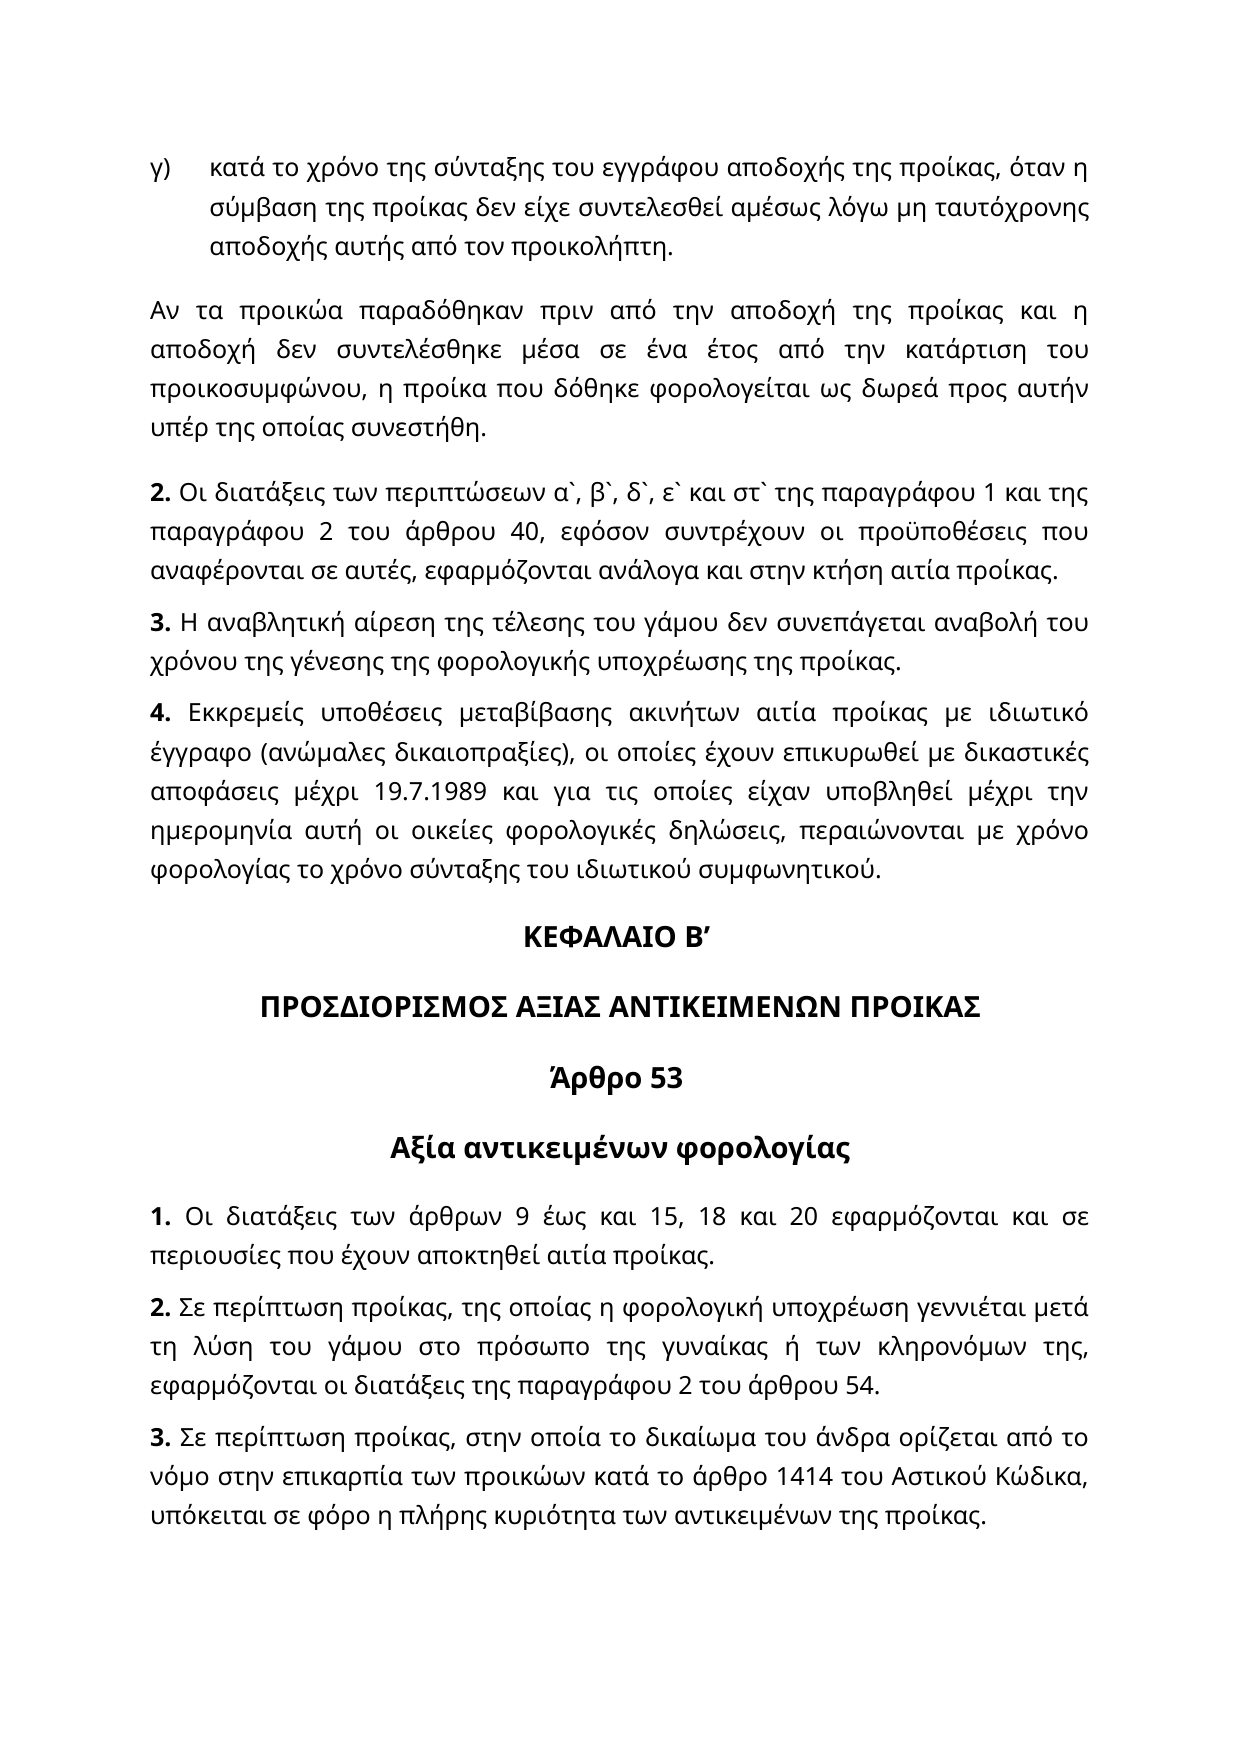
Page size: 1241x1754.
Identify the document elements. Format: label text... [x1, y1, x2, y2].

text 1. Οι διατάξεις των άρθρων 9 έως και 15, 18 και 20 εφαρμόζονται και σε περιουσίες που έχουν αποκτηθεί αιτία προίκας. [150, 1198, 1090, 1272]
text 4. Εκκρεμείς υποθέσεις μεταβίβασης ακινήτων αιτία προίκας με ιδιωτικό έγγραφο (ανώμαλες δικαιοπραξίες), οι οποίες έχουν επικυρωθεί με δικαστικές αποφάσεις μέχρι 19.7.1989 και για τις οποίες είχαν υποβληθεί μέχρι την ημερομηνία αυτή οι οικείες φορολογικές δηλώσεις, περαιώνονται με χρόνο φορολογίας το χρόνο σύνταξης του ιδιωτικού συμφωνητικού. [150, 695, 1090, 886]
list γ) κατά το χρόνο της σύνταξης του εγγράφου αποδοχής της προίκας, όταν η σύμβαση της προίκας δεν είχε συντελεσθεί αμέσως λόγω μη ταυτόχρονης αποδοχής αυτής από τον προικολήπτη. [150, 150, 1090, 262]
subtitle ΚΕΦΑΛΑΙΟ Β’ [150, 916, 1090, 956]
subtitle ΠΡΟΣΔΙΟΡΙΣΜΟΣ ΑΞΙΑΣ ΑΝΤΙΚΕΙΜΕΝΩΝ ΠΡΟΙΚΑΣ [150, 986, 1090, 1026]
text 2. Οι διατάξεις των περιπτώσεων α`, β`, δ`, ε` και στ` της παραγράφου 1 και της παραγράφου 2 του άρθρου 40, εφόσον συντρέχουν οι προϋποθέσεις που αναφέρονται σε αυτές, εφαρμόζονται ανάλογα και στην κτήση αιτία προίκας. [150, 474, 1090, 587]
subtitle Αξία αντικειμένων φορολογίας [150, 1128, 1090, 1167]
text Αν τα προικώα παραδόθηκαν πριν από την αποδοχή της προίκας και η αποδοχή δεν συντελέσθηκε μέσα σε ένα έτος από την κατάρτιση του προικοσυμφώνου, η προίκα που δόθηκε φορολογείται ως δωρεά προς αυτήν υπέρ της οποίας συνεστήθη. [150, 292, 1090, 444]
text 3. Η αναβλητική αίρεση της τέλεσης του γάμου δεν συνεπάγεται αναβολή του χρόνου της γένεσης της φορολογικής υποχρέωσης της προίκας. [150, 604, 1090, 677]
text 2. Σε περίπτωση προίκας, της οποίας η φορολογική υποχρέωση γεννιέται μετά τη λύση του γάμου στο πρόσωπο της γυναίκας ή των κληρονόμων της, εφαρμόζονται οι διατάξεις της παραγράφου 2 του άρθρου 54. [150, 1289, 1090, 1402]
subtitle Άρθρο 53 [150, 1057, 1090, 1097]
text 3. Σε περίπτωση προίκας, στην οποία το δικαίωμα του άνδρα ορίζεται από το νόμο στην επικαρπία των προικώων κατά το άρθρο 1414 του Αστικού Κώδικα, υπόκειται σε φόρο η πλήρης κυριότητα των αντικειμένων της προίκας. [150, 1419, 1090, 1532]
